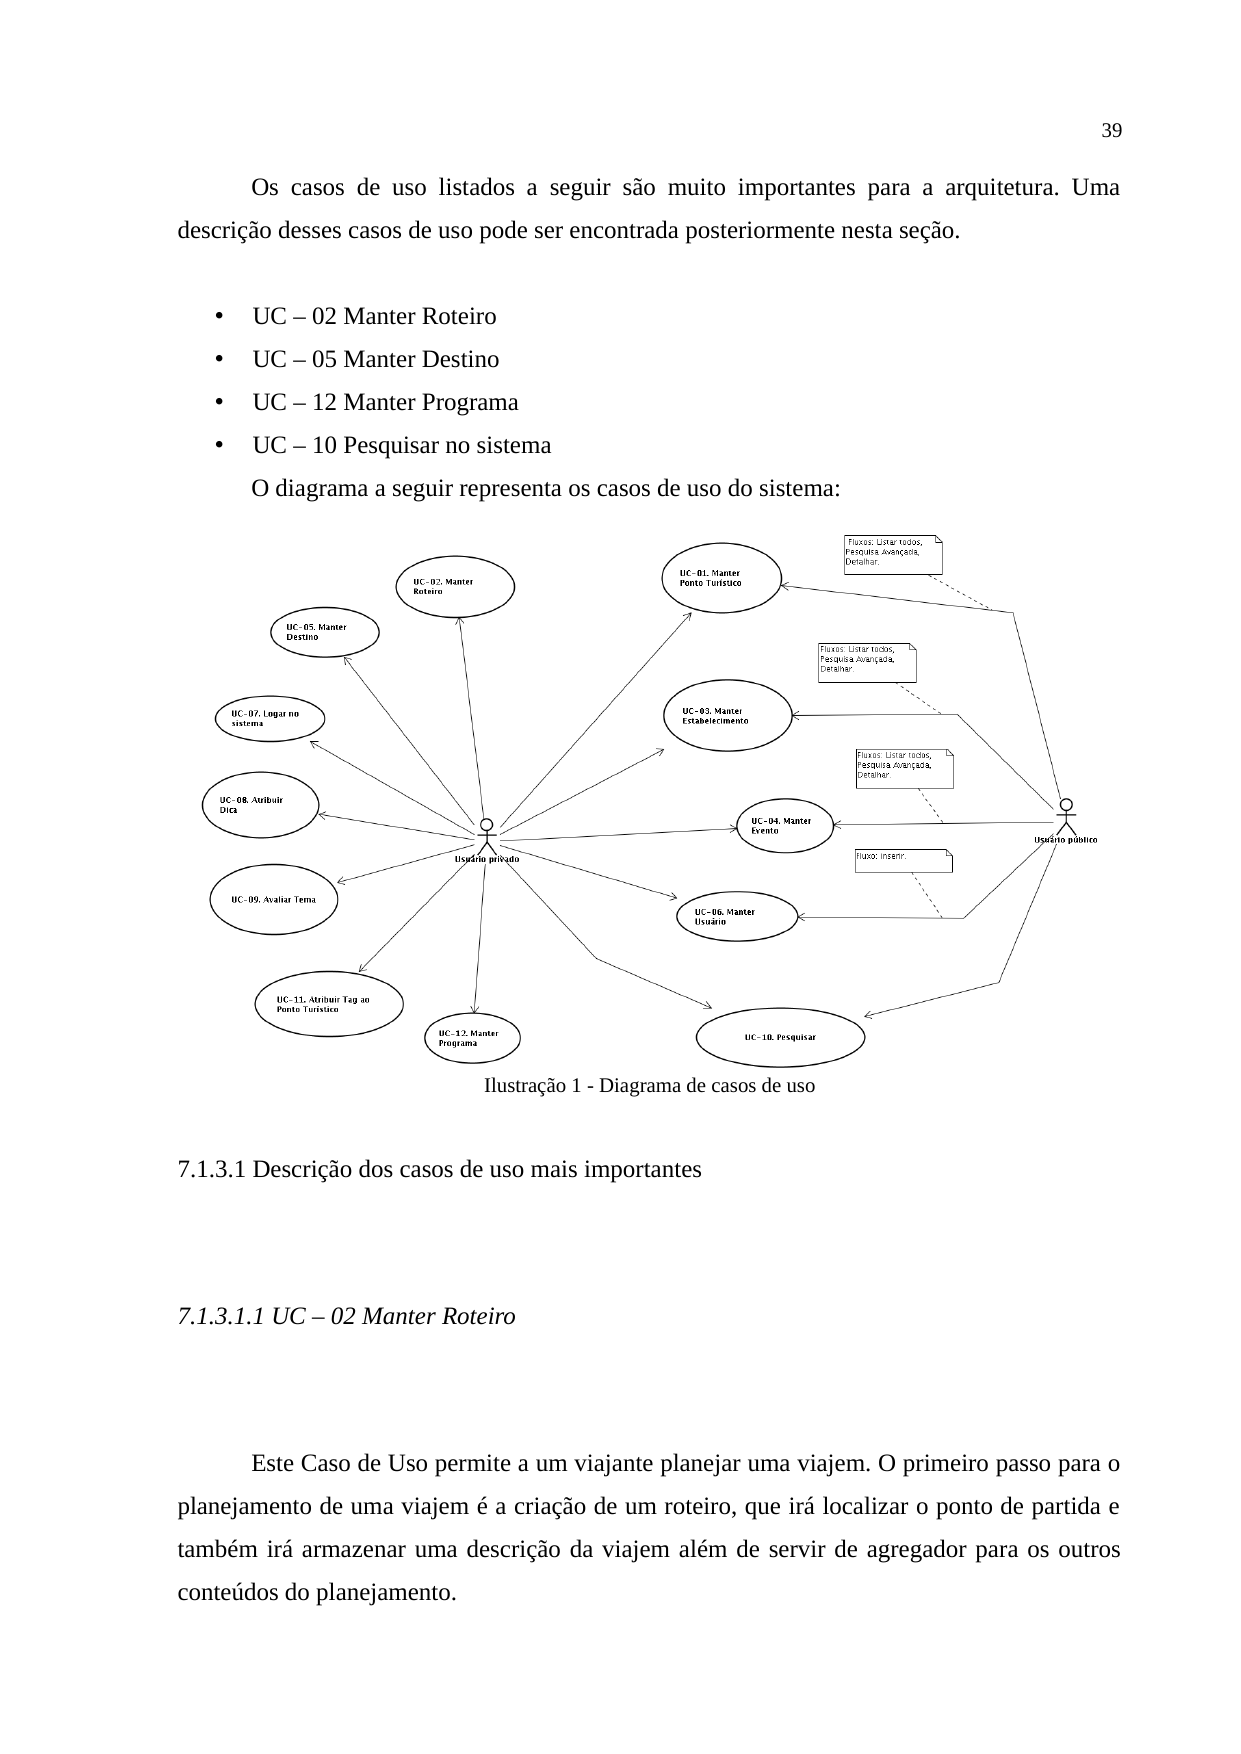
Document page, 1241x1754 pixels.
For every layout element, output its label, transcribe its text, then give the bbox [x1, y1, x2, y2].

list UC – 10 Pesquisar no sistema [215, 430, 1122, 459]
picture [196, 529, 1104, 1073]
text Este Caso de Uso permite a um viajante planejar uma viajem. O primeiro passo para o planejamento de uma viajem é a criação de um roteiro, que irá localizar o ponto de partida e também irá armazenar uma descrição da viajem além de servir de agregador para os outros conteúdos do planejamento. [177, 1448, 1122, 1606]
list UC – 05 Manter Destino [215, 344, 1122, 373]
subtitle UC – 02 Manter Roteiro [177, 1301, 1122, 1330]
subtitle Descrição dos casos de uso mais importantes [177, 1154, 1122, 1183]
text Os casos de uso listados a seguir são muito importantes para a arquitetura. Uma descrição desses casos de uso pode ser encontrada posteriormente nesta seção. [177, 172, 1122, 243]
list UC – 02 Manter Roteiro [215, 301, 1122, 330]
text Ilustração 1 - Diagrama de casos de uso [196, 1073, 1103, 1097]
text O diagrama a seguir representa os casos de uso do sistema: [177, 473, 1122, 502]
list UC – 12 Manter Programa [215, 387, 1122, 416]
